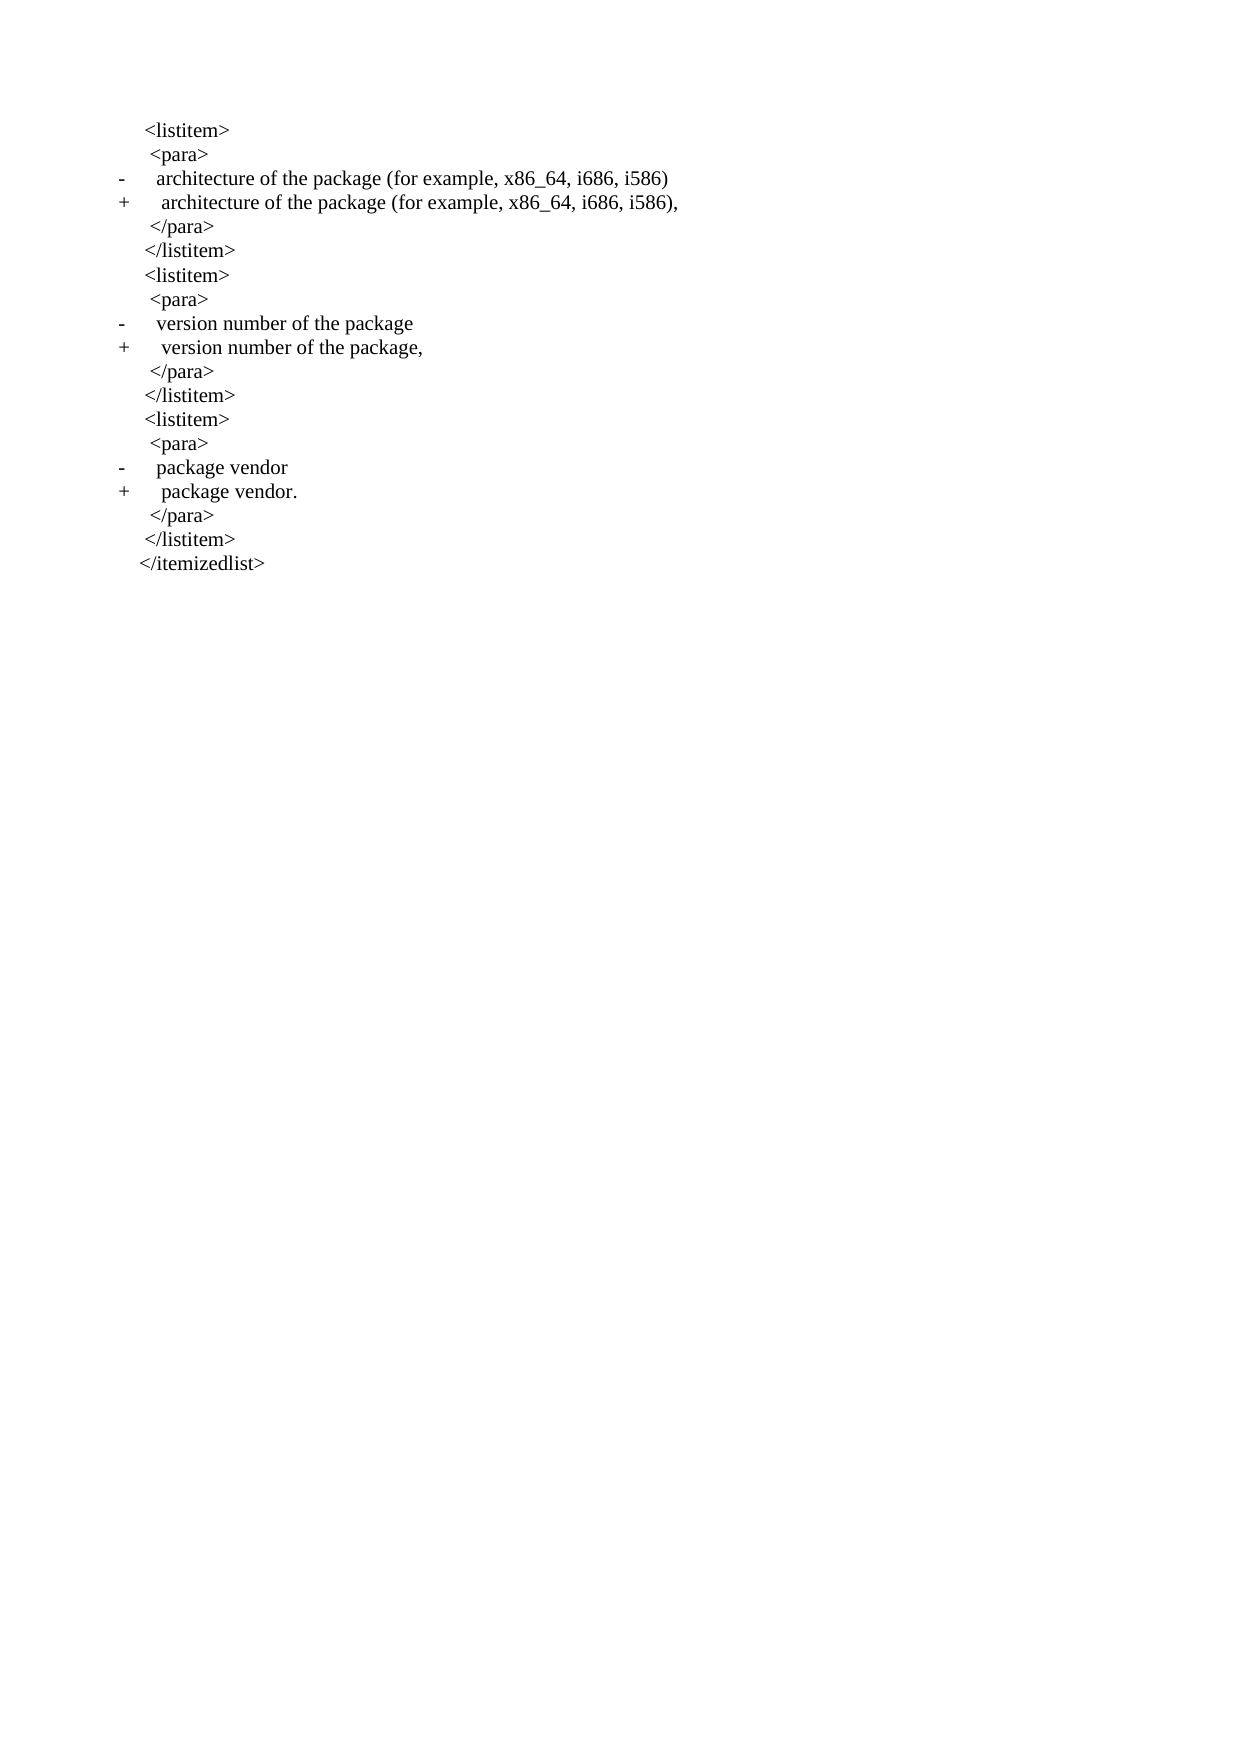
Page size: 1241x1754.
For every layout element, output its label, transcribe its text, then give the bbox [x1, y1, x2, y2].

text <para> [118, 142, 1122, 166]
text </listitem> [118, 383, 1122, 407]
text <listitem> [118, 407, 1122, 431]
text </listitem> [118, 527, 1122, 551]
text <para> [118, 431, 1122, 455]
text </itemizedlist> [118, 551, 1122, 575]
text </listitem> [118, 238, 1122, 262]
text </para> [118, 359, 1122, 383]
text + package vendor. [118, 479, 1122, 503]
text + architecture of the package (for example, x86_64, i686, i586), [118, 190, 1122, 214]
text + version number of the package, [118, 335, 1122, 359]
text </para> [118, 214, 1122, 238]
text <listitem> [118, 262, 1122, 287]
text - version number of the package [118, 311, 1122, 335]
text <para> [118, 287, 1122, 311]
text </para> [118, 503, 1122, 527]
text - architecture of the package (for example, x86_64, i686, i586) [118, 166, 1122, 190]
text <listitem> [118, 118, 1122, 142]
text - package vendor [118, 455, 1122, 479]
